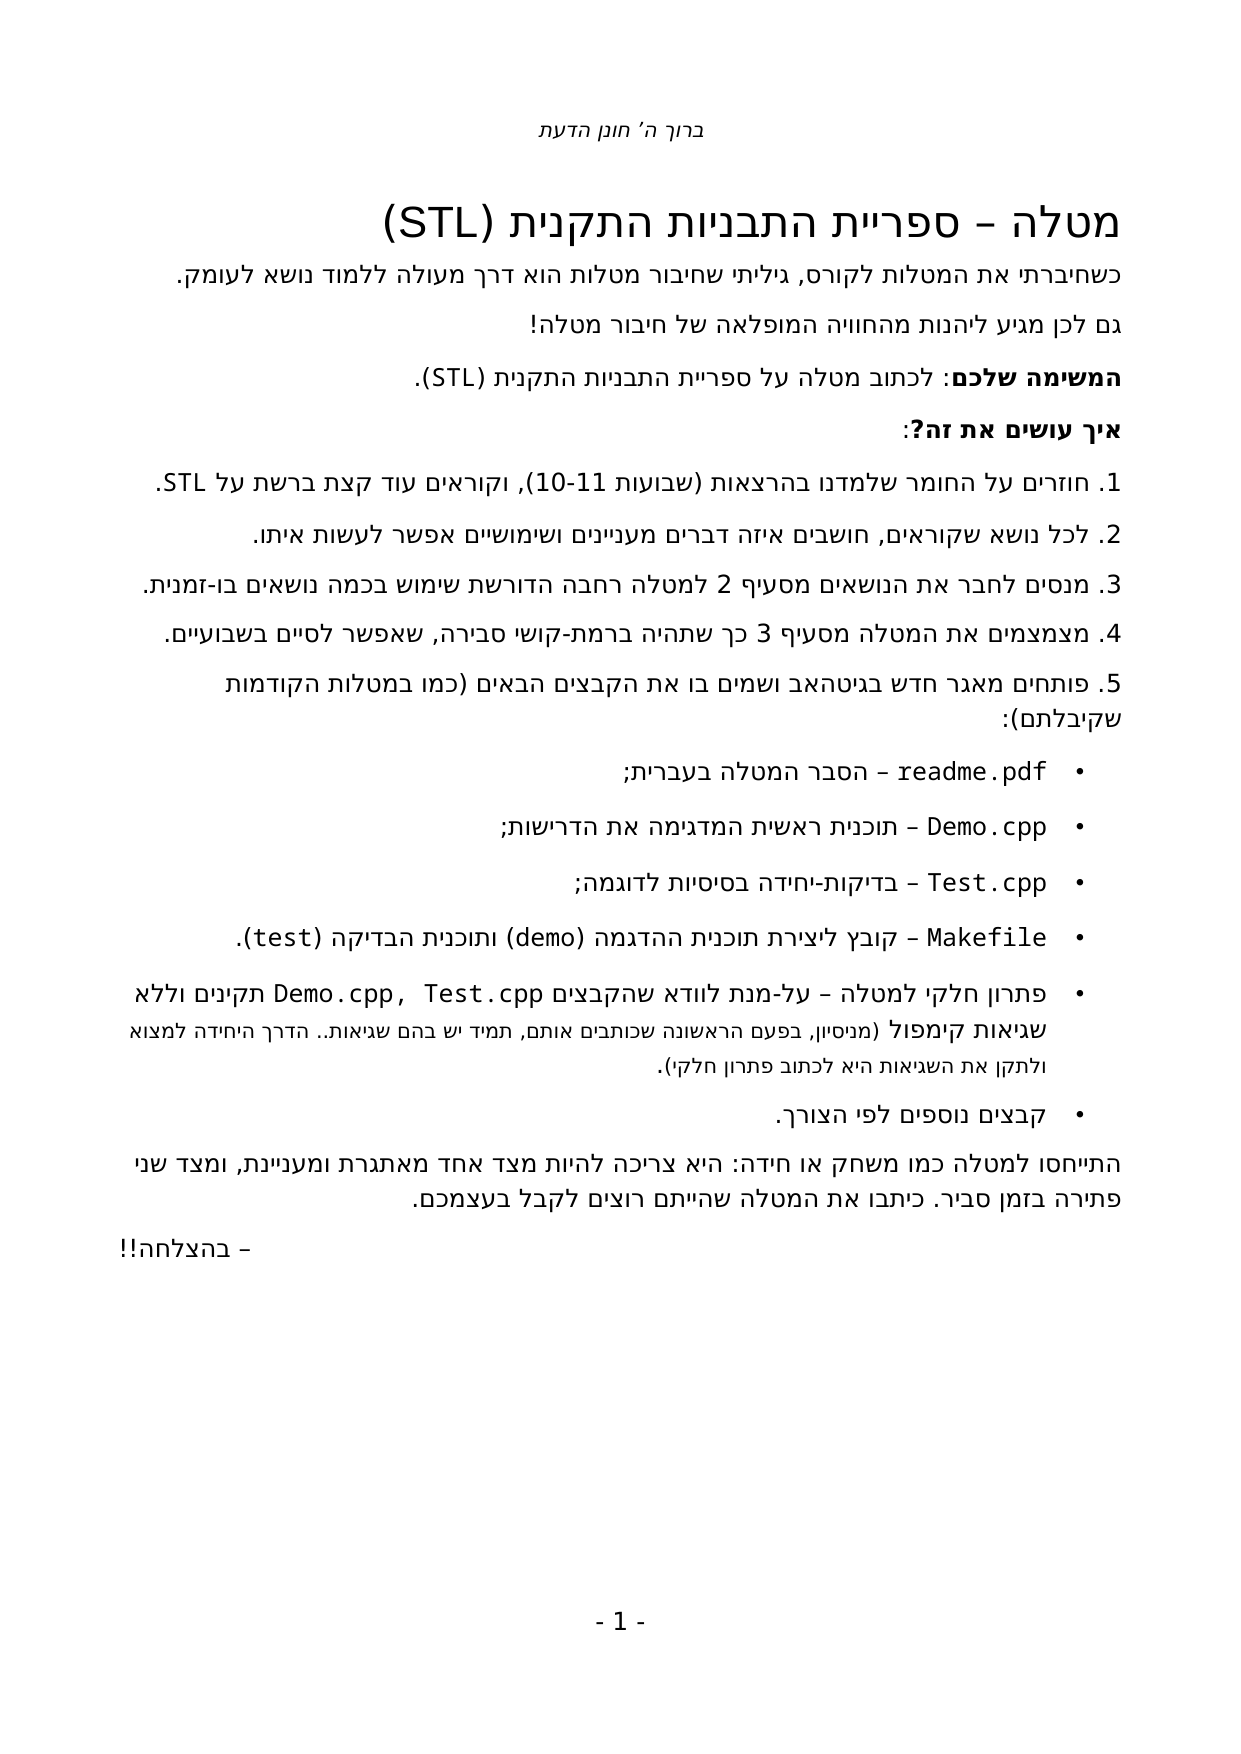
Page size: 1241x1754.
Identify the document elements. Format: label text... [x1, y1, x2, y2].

text איך עושים את זה?: [118, 415, 1122, 444]
list Makefile – קובץ ליצירת תוכנית ההדגמה (demo) ותוכנית הבדיקה (test). [118, 920, 1084, 954]
list Test.cpp – בדיקות-יחידה בסיסיות לדוגמה; [118, 864, 1084, 898]
subtitle מטלה – ספריית התבניות התקנית (STL) [118, 197, 1122, 248]
text 3. מנסים לחבר את הנושאים מסעיף 2 למטלה רחבה הדורשת שימוש בכמה נושאים בו-זמנית. [118, 570, 1122, 599]
list Demo.cpp – תוכנית ראשית המדגימה את הדרישות; [118, 809, 1084, 843]
text 1. חוזרים על החומר שלמדנו בהרצאות (שבועות 10-11), וקוראים עוד קצת ברשת על STL. [118, 465, 1122, 499]
text כשחיברתי את המטלות לקורס, גיליתי שחיבור מטלות הוא דרך מעולה ללמוד נושא לעומק. [118, 261, 1122, 290]
list readme.pdf – הסבר המטלה בעברית; [118, 754, 1084, 788]
text 5. פותחים מאגר חדש בגיטהאב ושמים בו את הקבצים הבאים (כמו במטלות הקודמות שקיבלתם): [118, 669, 1122, 733]
text 4. מצמצמים את המטלה מסעיף 3 כך שתהיה ברמת-קושי סבירה, שאפשר לסיים בשבועיים. [118, 619, 1122, 649]
list פתרון חלקי למטלה – על-מנת לוודא שהקבצים Demo.cpp, Test.cpp תקינים וללא שגיאות קימפול (מניסיון, בפעם הראשונה שכותבים אותם, תמיד יש בהם שגיאות.. הדרך היחידה למצוא ולתקן את השגיאות היא לכתוב פתרון חלקי). [118, 975, 1084, 1079]
text המשימה שלכם: לכתוב מטלה על ספריית התבניות התקנית (STL). [118, 360, 1122, 394]
text התייחסו למטלה כמו משחק או חידה: היא צריכה להיות מצד אחד מאתגרת ומעניינת, ומצד שני פתירה בזמן סביר. כיתבו את המטלה שהייתם רוצים לקבל בעצמכם. [118, 1149, 1122, 1213]
text – בהצלחה!! [118, 1234, 1122, 1263]
text גם לכן מגיע ליהנות מהחוויה המופלאה של חיבור מטלה! [118, 310, 1122, 339]
list קבצים נוספים לפי הצורך. [118, 1100, 1084, 1129]
text 2. לכל נושא שקוראים, חושבים איזה דברים מעניינים ושימושיים אפשר לעשות איתו. [118, 520, 1122, 549]
